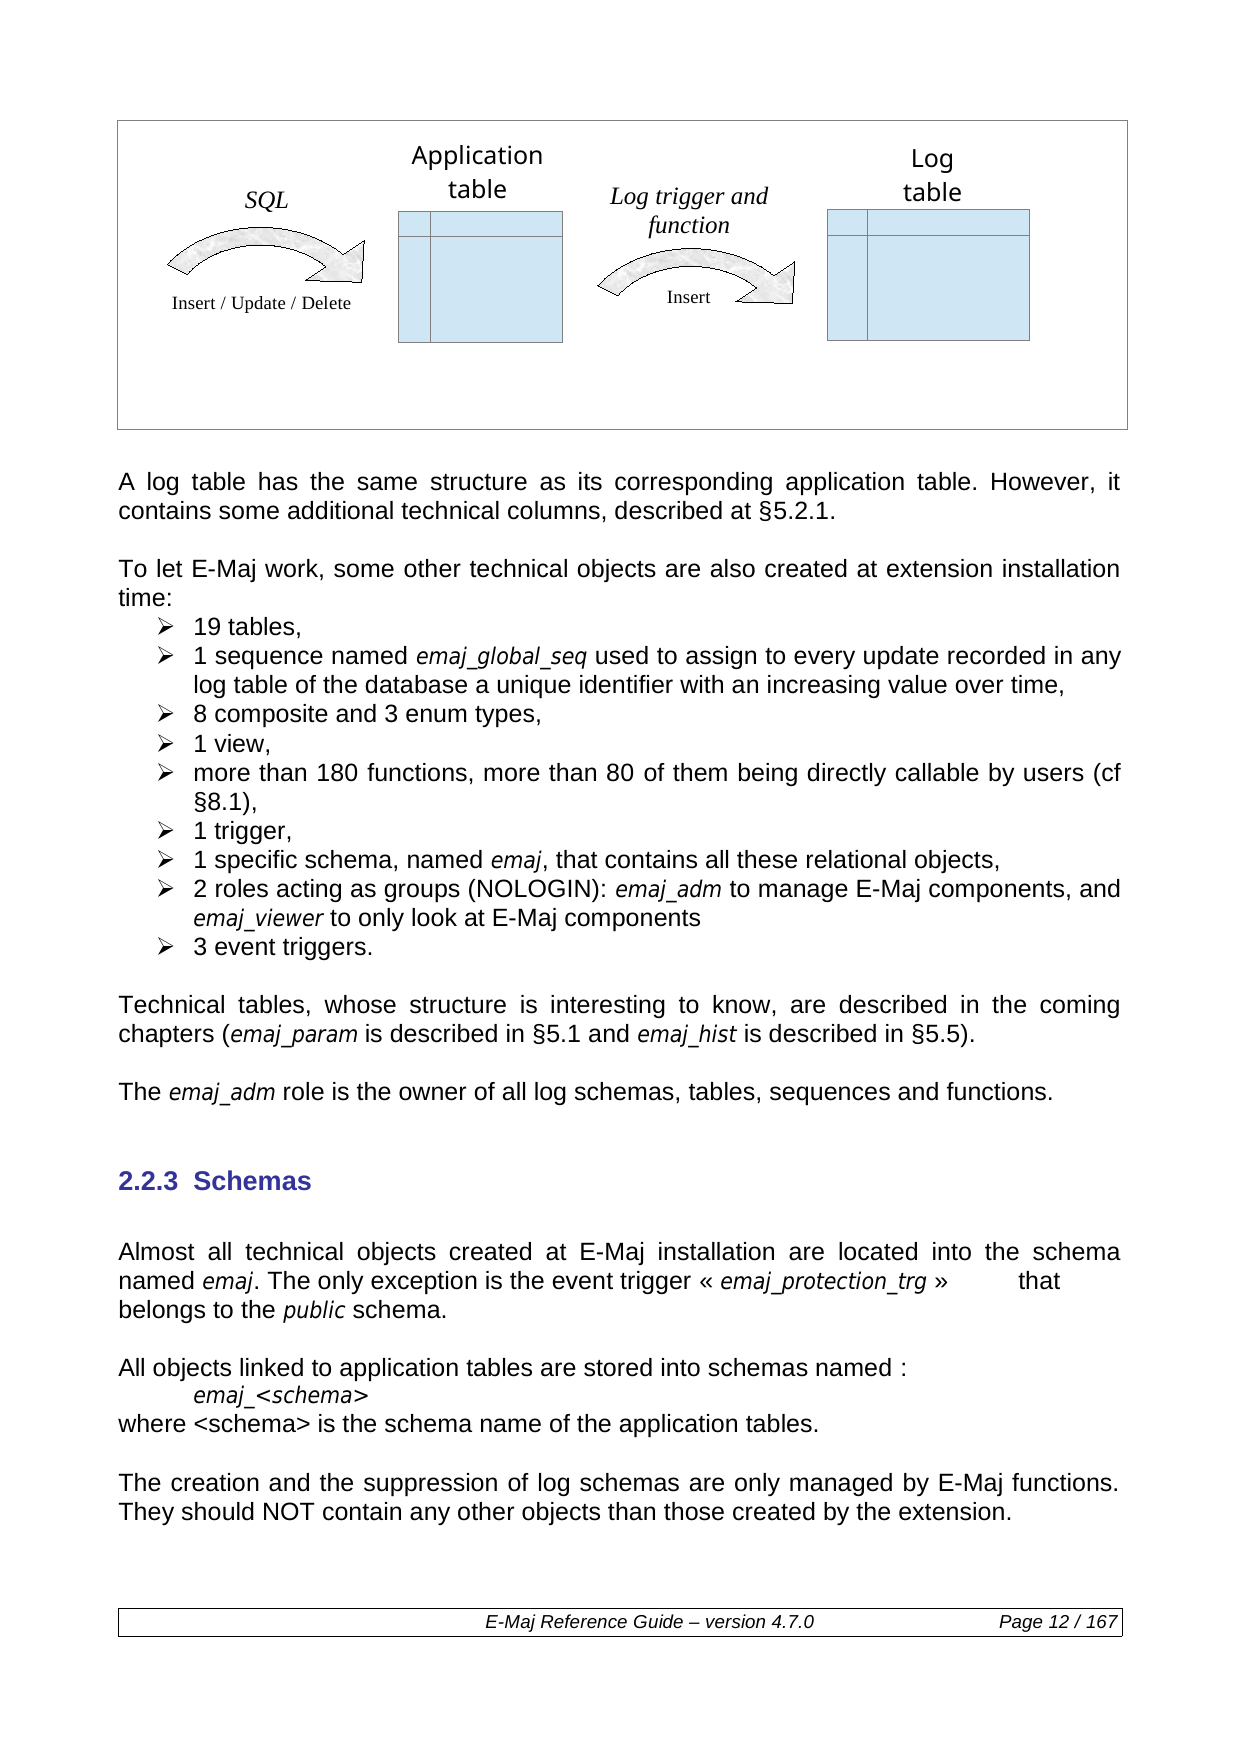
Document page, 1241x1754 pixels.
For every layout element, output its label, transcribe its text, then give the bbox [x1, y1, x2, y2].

picture [598, 248, 794, 303]
text Almost all technical objects created at E-Maj installation are located into the schema named emaj. The only exception is the event trigger « emaj_protection_trg » that belongs to the public schema. [118, 1237, 1122, 1324]
list 2 roles acting as groups (NOLOGIN): emaj_adm to manage E-Maj components, and emaj_viewer to only look at E-Maj components [156, 874, 1122, 932]
subtitle Schemas [118, 1164, 1122, 1195]
text Technical tables, whose structure is interesting to know, are described in the coming chapters (emaj_param is described in §5.1 and emaj_hist is described in §5.5). [118, 990, 1122, 1048]
list 1 specific schema, named emaj, that contains all these relational objects, [156, 845, 1122, 874]
list 1 view, [156, 728, 1122, 757]
list more than 180 functions, more than 80 of them being directly callable by users (cf §8.1), [156, 757, 1122, 816]
list 8 composite and 3 enum types, [156, 699, 1122, 728]
text All objects linked to application tables are stored into schemas named : [118, 1353, 1122, 1382]
text The creation and the suppression of log schemas are only managed by E-Maj functions. They should NOT contain any other objects than those created by the extension. [118, 1467, 1122, 1526]
list 19 tables, [156, 612, 1122, 641]
text The emaj_adm role is the owner of all log schemas, tables, sequences and functions. [118, 1077, 1122, 1106]
list 3 event triggers. [156, 932, 1122, 961]
text To let E-Maj work, some other technical objects are also created at extension installation time: [118, 554, 1122, 612]
text where <schema> is the schema name of the application tables. [118, 1409, 1122, 1438]
text A log table has the same structure as its corresponding application table. However, it contains some additional technical columns, described at §5.2.1. [118, 467, 1122, 525]
text emaj_<schema> [118, 1382, 1122, 1409]
list 1 sequence named emaj_global_seq used to assign to every update recorded in any log table of the database a unique identifier with an increasing value over time, [156, 641, 1122, 699]
picture [167, 227, 364, 282]
list 1 trigger, [156, 816, 1122, 845]
